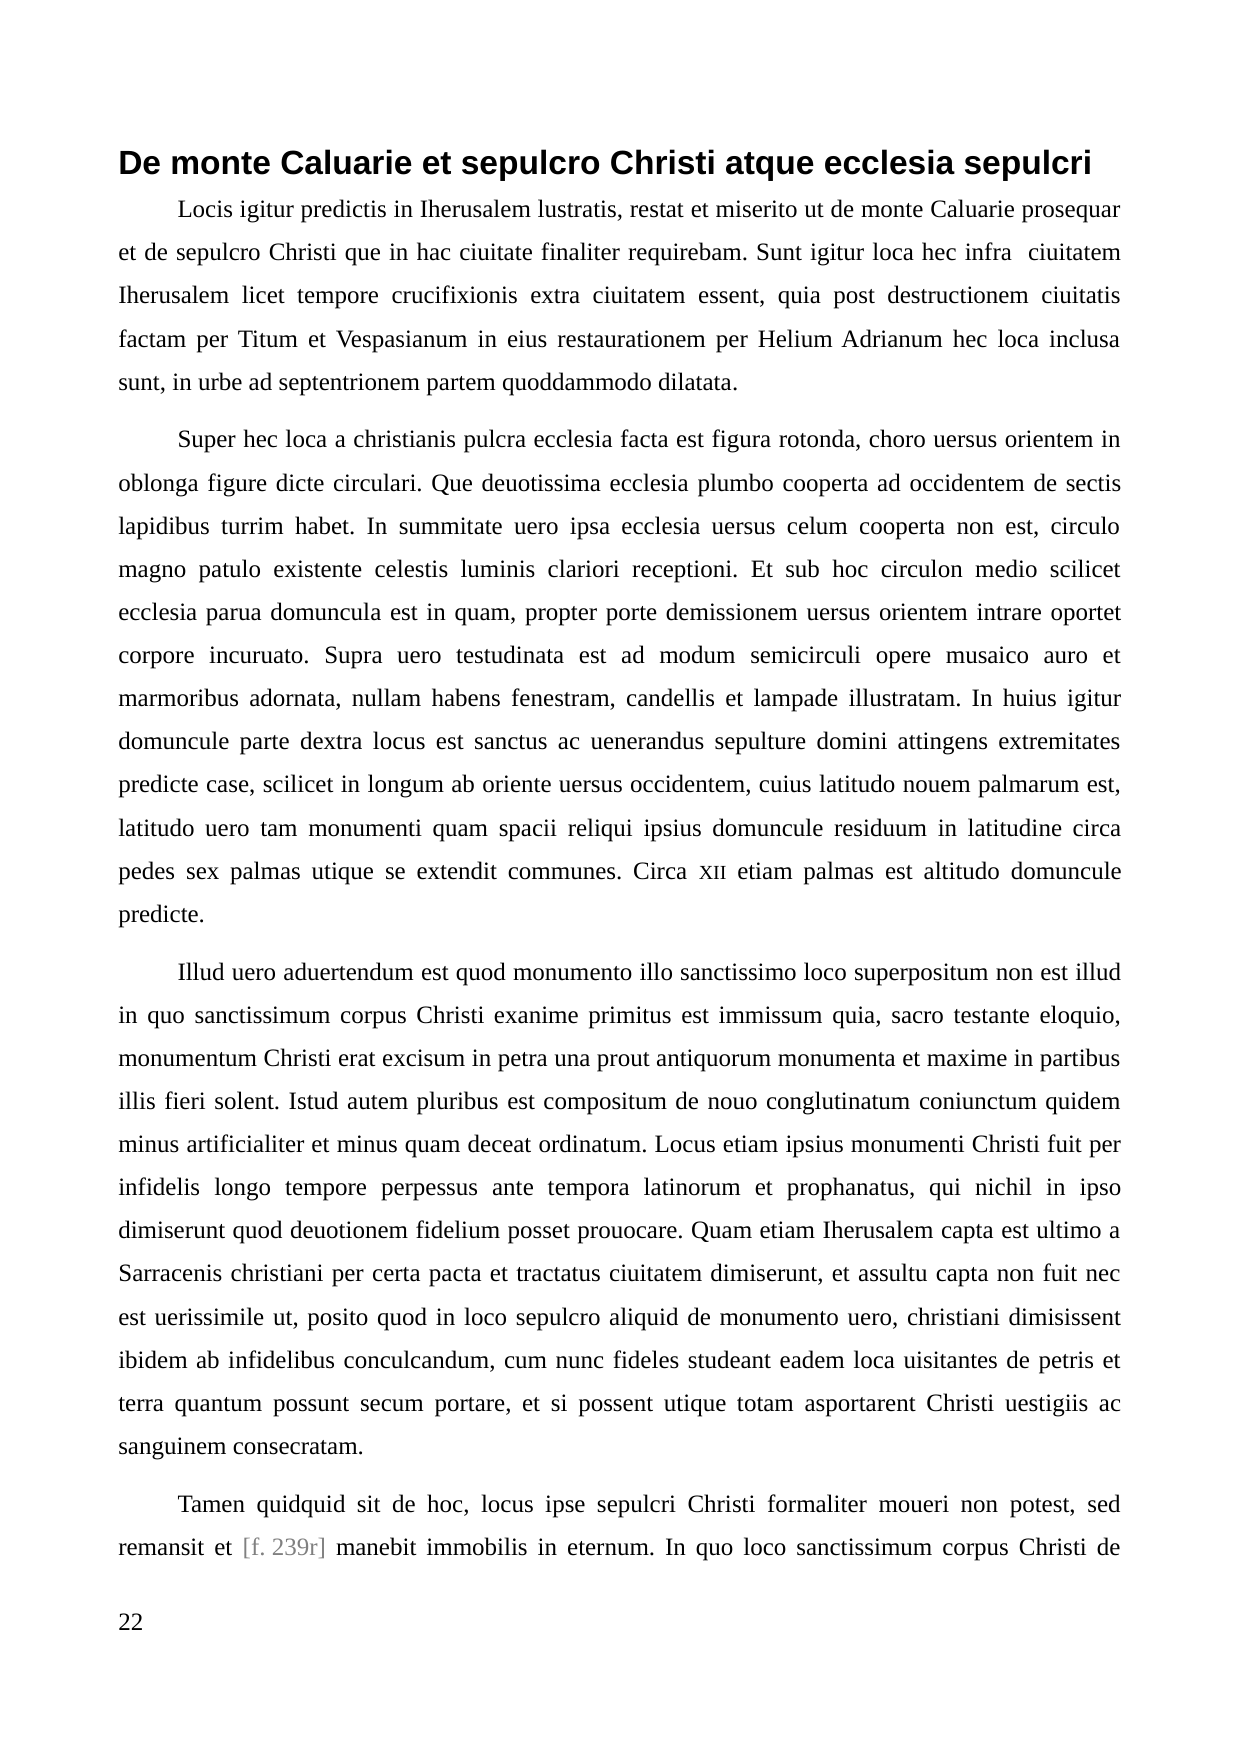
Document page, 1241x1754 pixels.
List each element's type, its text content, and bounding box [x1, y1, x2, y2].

text Tamen quidquid sit de hoc, locus ipse sepulcri Christi formaliter moueri non potest, sed remansit et [f. 239r] manebit immobilis in eternum. In quo loco sanctissimum corpus Christi de [118, 1489, 1122, 1561]
text De monte Caluarie et sepulcro Christi atque ecclesia sepulcri [118, 143, 1122, 182]
text Super hec loca a christianis pulcra ecclesia facta est figura rotonda, choro uersus orientem in oblonga figure dicte circulari. Que deuotissima ecclesia plumbo cooperta ad occidentem de sectis lapidibus turrim habet. In summitate uero ipsa ecclesia uersus celum cooperta non est, circulo magno patulo existente celestis luminis clariori receptioni. Et sub hoc circulon medio scilicet ecclesia parua domuncula est in quam, propter porte demissionem uersus orientem intrare oportet corpore incuruato. Supra uero testudinata est ad modum semicirculi opere musaico auro et marmoribus adornata, nullam habens fenestram, candellis et lampade illustratam. In huius igitur domuncule parte dextra locus est sanctus ac uenerandus sepulture domini attingens extremitates predicte case, scilicet in longum ab oriente uersus occidentem, cuius latitudo nouem palmarum est, latitudo uero tam monumenti quam spacii reliqui ipsius domuncule residuum in latitudine circa pedes sex palmas utique se extendit communes. Circa xii etiam palmas est altitudo domuncule predicte. [118, 424, 1122, 928]
text Locis igitur predictis in Iherusalem lustratis, restat et miserito ut de monte Caluarie prosequar et de sepulcro Christi que in hac ciuitate finaliter requirebam. Sunt igitur loca hec infra ciuitatem Iherusalem licet tempore crucifixionis extra ciuitatem essent, quia post destructionem ciuitatis factam per Titum et Vespasianum in eius restaurationem per Helium Adrianum hec loca inclusa sunt, in urbe ad septentrionem partem quoddammodo dilatata. [118, 194, 1122, 396]
text Illud uero aduertendum est quod monumento illo sanctissimo loco superpositum non est illud in quo sanctissimum corpus Christi exanime primitus est immissum quia, sacro testante eloquio, monumentum Christi erat excisum in petra una prout antiquorum monumenta et maxime in partibus illis fieri solent. Istud autem pluribus est compositum de nouo conglutinatum coniunctum quidem minus artificialiter et minus quam deceat ordinatum. Locus etiam ipsius monumenti Christi fuit per infidelis longo tempore perpessus ante tempora latinorum et prophanatus, qui nichil in ipso dimiserunt quod deuotionem fidelium posset prouocare. Quam etiam Iherusalem capta est ultimo a Sarracenis christiani per certa pacta et tractatus ciuitatem dimiserunt, et assultu capta non fuit nec est uerissimile ut, posito quod in loco sepulcro aliquid de monumento uero, christiani dimisissent ibidem ab infidelibus conculcandum, cum nunc fideles studeant eadem loca uisitantes de petris et terra quantum possunt secum portare, et si possent utique totam asportarent Christi uestigiis ac sanguinem consecratam. [118, 957, 1122, 1460]
